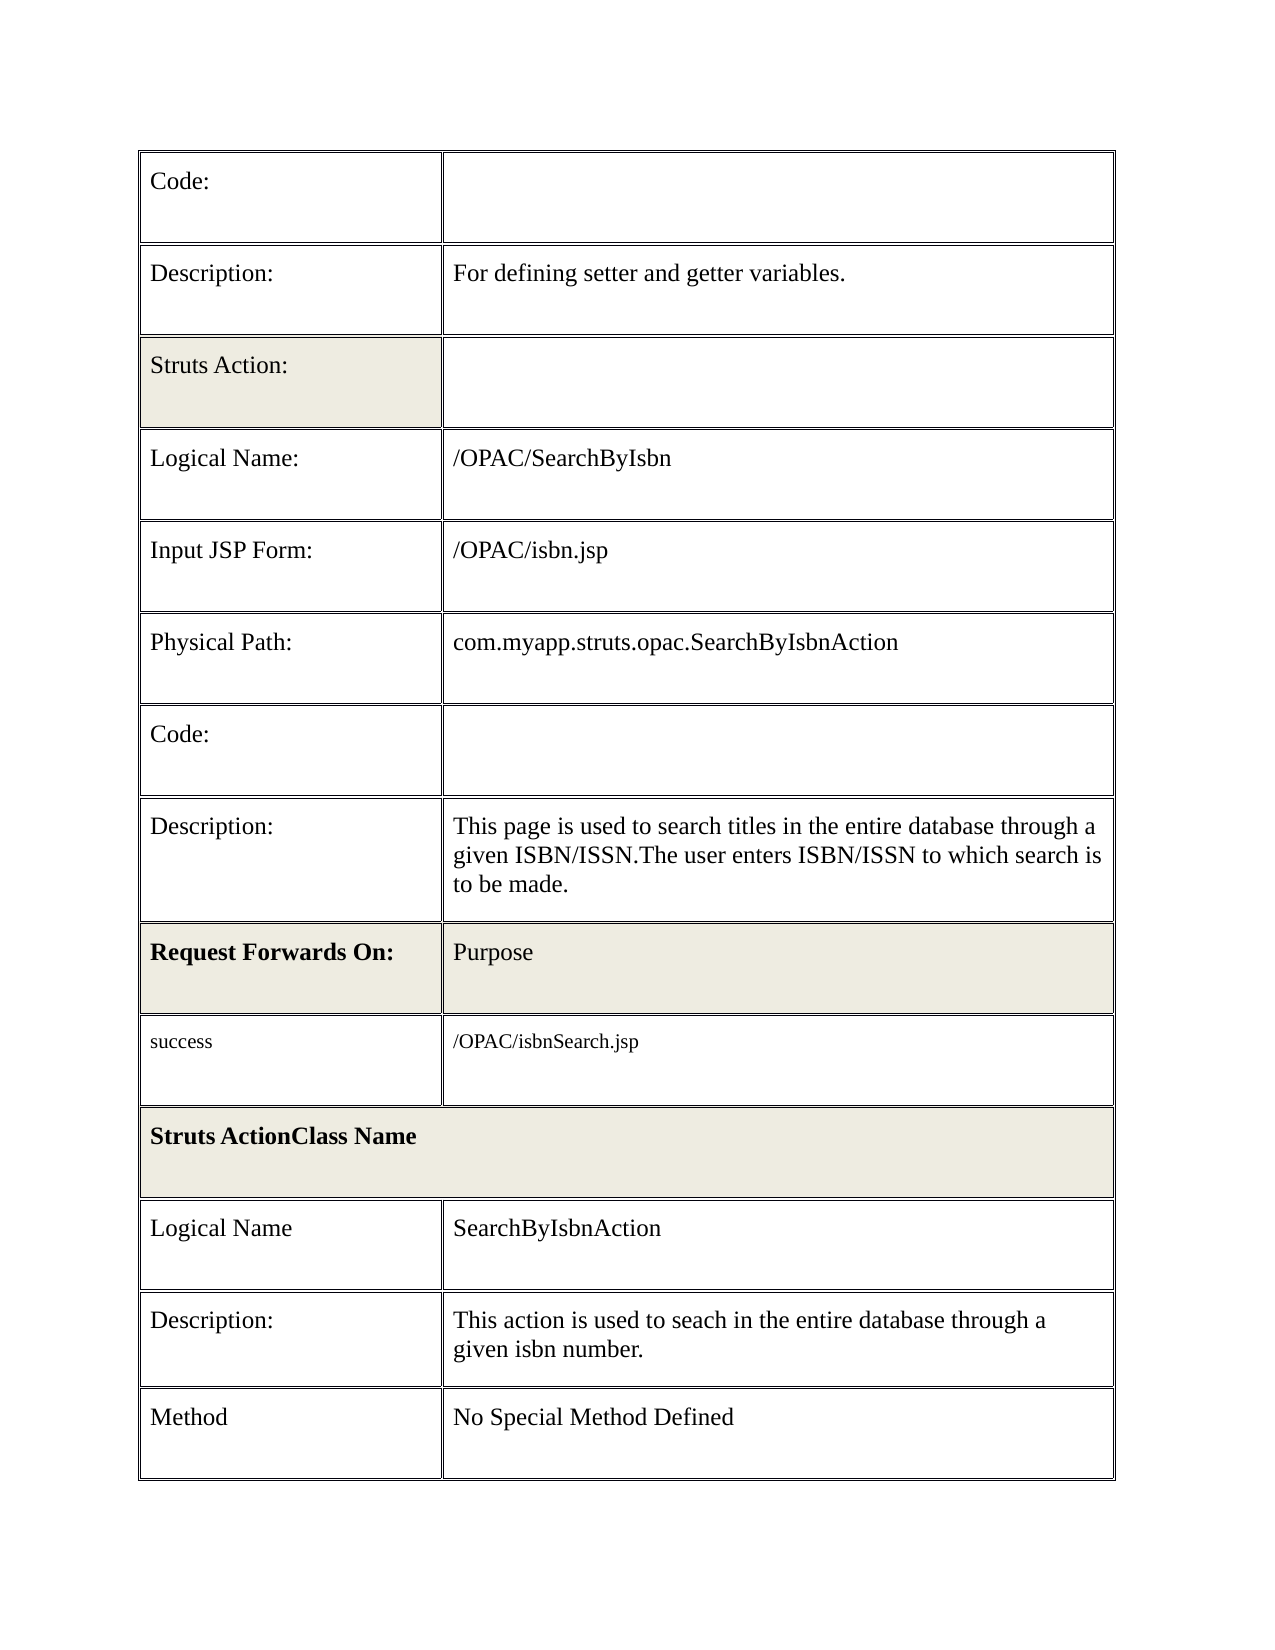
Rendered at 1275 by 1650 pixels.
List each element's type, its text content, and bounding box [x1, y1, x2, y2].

table_cell [444, 153, 1113, 242]
table_cell Struts Action: [141, 338, 441, 427]
table_cell [444, 338, 1113, 427]
table_cell No Special Method Defined [444, 1389, 1113, 1478]
table_cell com.myapp.struts.opac.SearchByIsbnAction [444, 614, 1113, 703]
table_cell Description: [141, 1293, 441, 1386]
table_cell SearchByIsbnAction [444, 1201, 1113, 1289]
table_cell /OPAC/isbn.jsp [444, 522, 1113, 611]
table_cell Description: [141, 246, 441, 334]
table_cell /OPAC/SearchByIsbn [444, 430, 1113, 519]
table_cell This action is used to seach in the entire database through a given isbn number. [444, 1293, 1113, 1386]
table_cell success [141, 1016, 441, 1105]
table_cell Description: [141, 799, 441, 921]
table_cell Input JSP Form: [141, 522, 441, 611]
table_cell /OPAC/isbnSearch.jsp [444, 1016, 1113, 1105]
table_cell Struts ActionClass Name [141, 1108, 1113, 1197]
table_cell Code: [141, 706, 441, 795]
table_cell Method [141, 1389, 441, 1478]
table_cell [444, 706, 1113, 795]
table_cell Logical Name [141, 1201, 441, 1289]
table_cell Request Forwards On: [141, 924, 441, 1013]
table_cell For defining setter and getter variables. [444, 246, 1113, 334]
table_cell Code: [141, 153, 441, 242]
table_cell This page is used to search titles in the entire database through a given ISBN/ISSN.The user enters ISBN/ISSN to which search is to be made. [444, 799, 1113, 921]
table_cell Logical Name: [141, 430, 441, 519]
table_cell Purpose [444, 924, 1113, 1013]
table_cell Physical Path: [141, 614, 441, 703]
